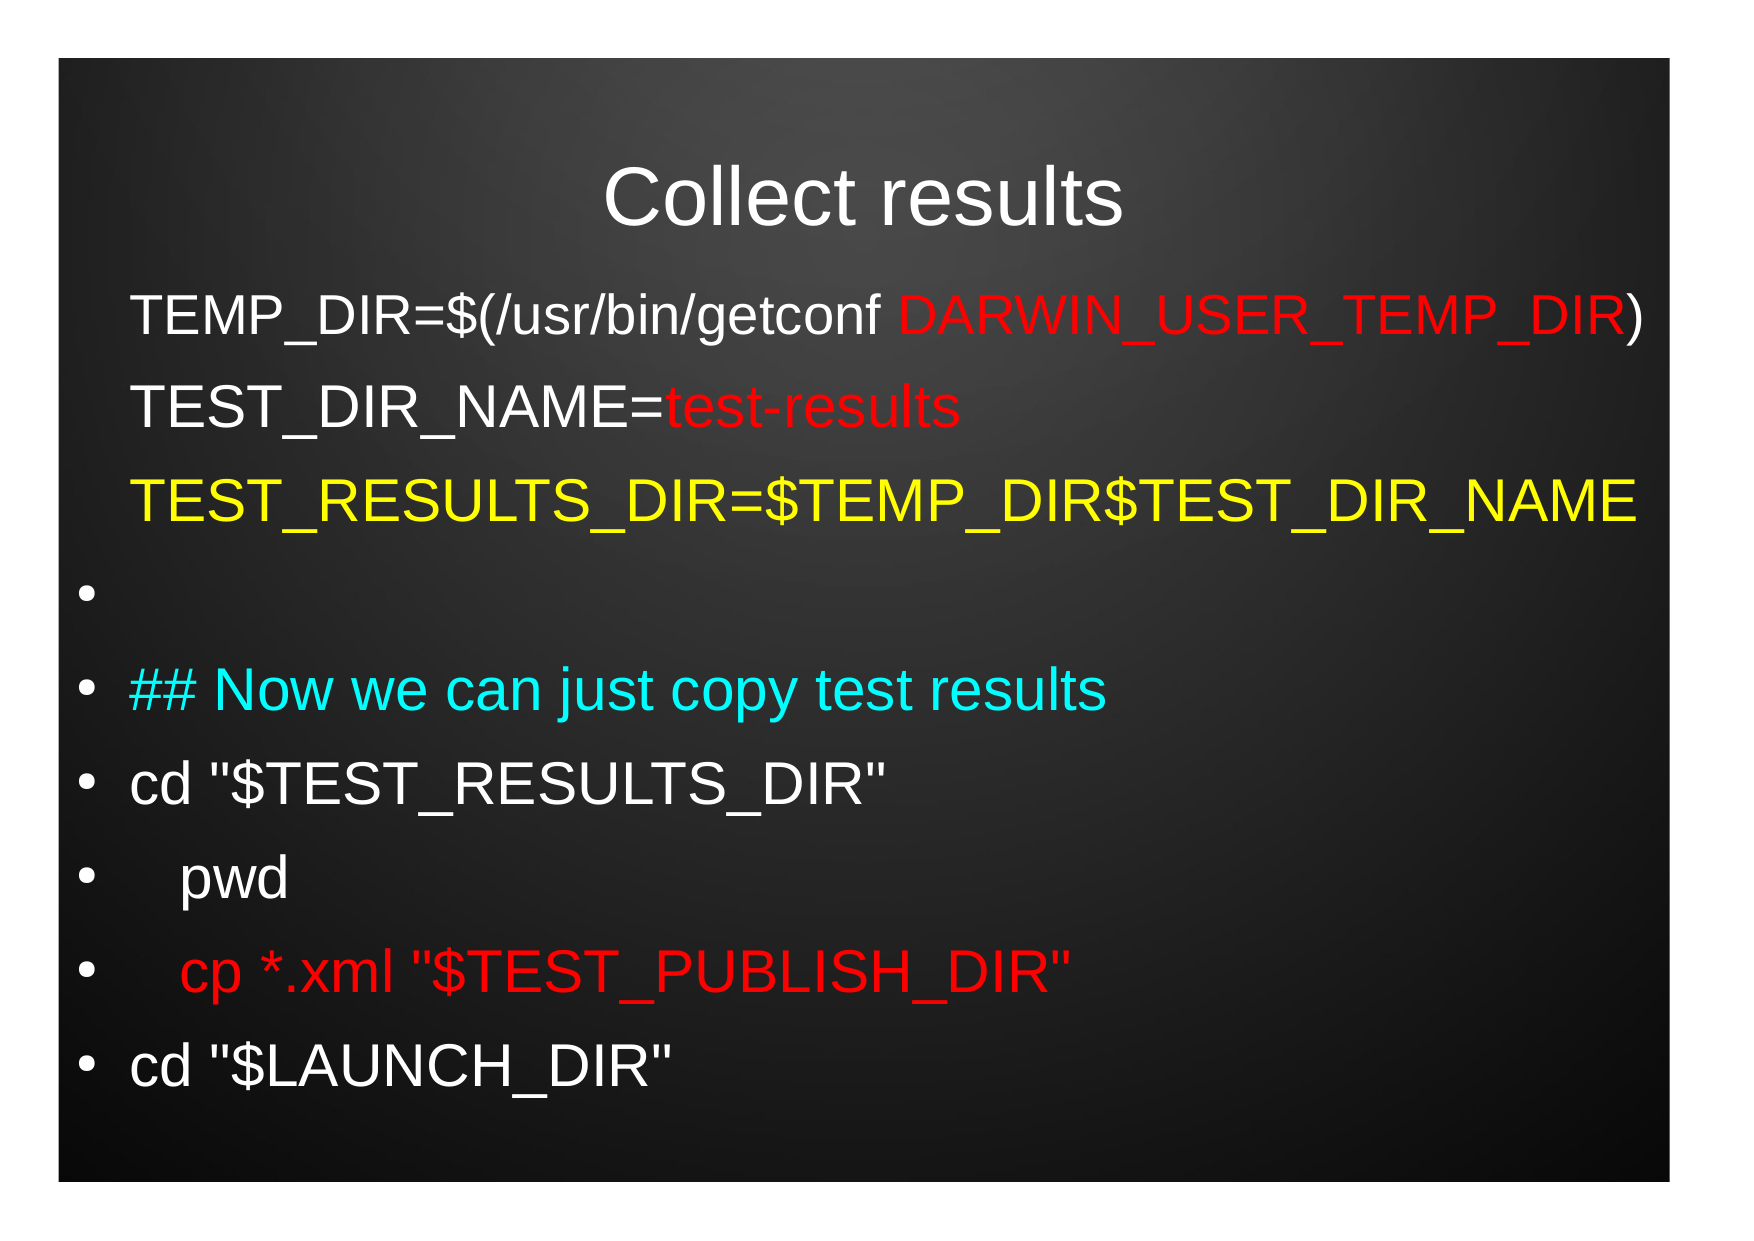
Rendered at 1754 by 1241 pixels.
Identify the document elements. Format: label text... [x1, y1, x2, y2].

list TEMP_DIR=$(/usr/bin/getconf DARWIN_USER_TEMP_DIR) TEST_DIR_NAME=test-results TEST_RESULTS_DIR=$TEMP_DIR$TEST_DIR_NAME ## Now we can just copy test results cd "$TEST_RESULTS_DIR" pwd cp *.xml "$TEST_PUBLISH_DIR" cd "$LAUNCH_DIR" [58, 283, 1672, 1184]
picture [58, 58, 1670, 283]
title Collect results [138, 110, 1589, 283]
